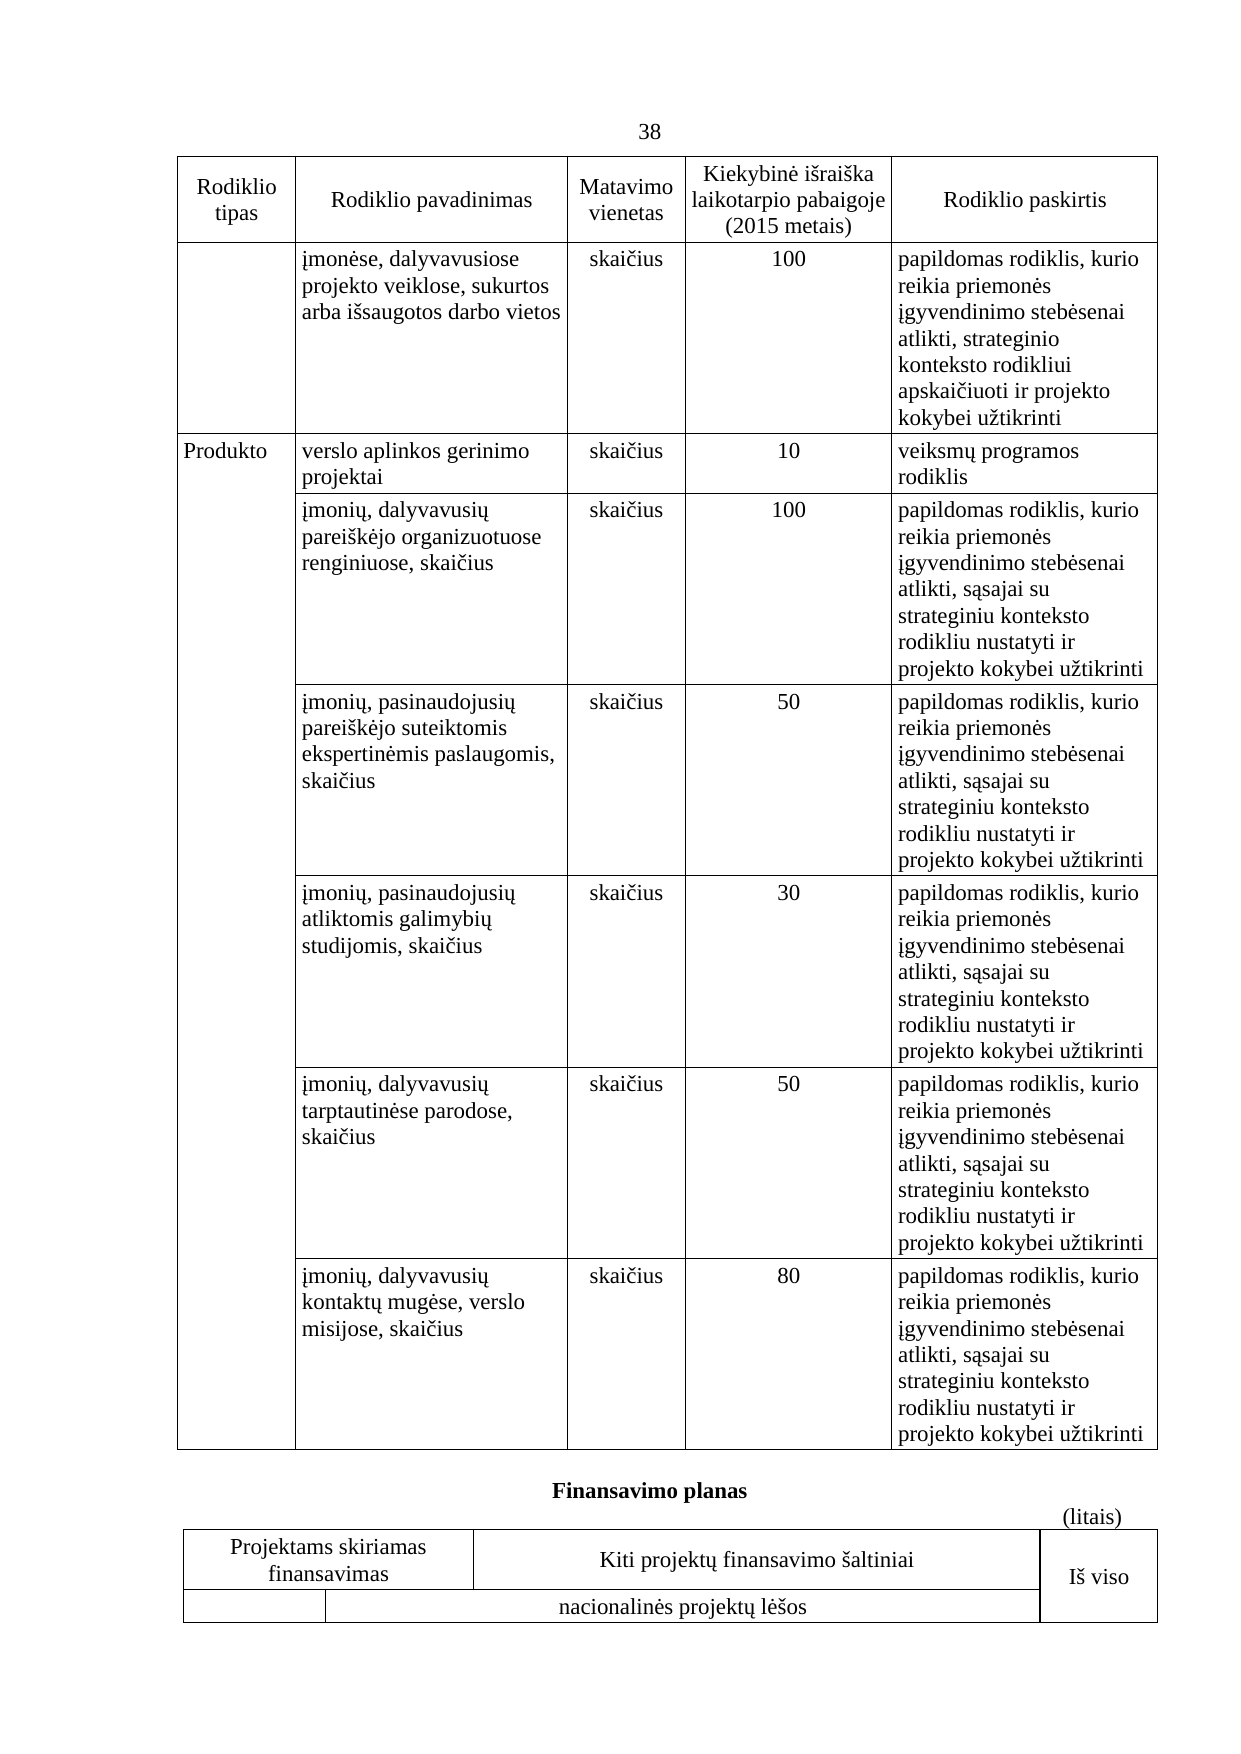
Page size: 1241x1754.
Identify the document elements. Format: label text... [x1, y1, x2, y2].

table_cell 100 [686, 243, 891, 433]
table_cell papildomas rodiklis, kurio reikia priemonės įgyvendinimo stebėsenai atlikti, sąsajai su strateginiu konteksto rodikliu nustatyti ir projekto kokybei užtikrinti [892, 1068, 1157, 1258]
table_cell 50 [686, 685, 891, 875]
table_cell 10 [686, 434, 891, 492]
table_cell įmonių, pasinaudojusių atliktomis galimybių studijomis, skaičius [296, 876, 567, 1067]
table_cell įmonėse, dalyvavusiose projekto veiklose, sukurtos arba išsaugotos darbo vietos [296, 243, 567, 433]
table_cell įmonių, pasinaudojusių pareiškėjo suteiktomis ekspertinėmis paslaugomis, skaičius [296, 685, 567, 875]
table_header Matavimo vienetas [568, 157, 685, 242]
table_cell 50 [686, 1068, 891, 1258]
text Finansavimo planas [177, 1477, 1122, 1503]
table_cell įmonių, dalyvavusių pareiškėjo organizuotuose renginiuose, skaičius [296, 494, 567, 684]
table_header Iš viso [1041, 1530, 1157, 1622]
table_cell Produkto [178, 434, 295, 1449]
table_header Rodiklio pavadinimas [296, 157, 567, 242]
text (litais) [177, 1503, 1122, 1529]
table_cell įmonių, dalyvavusių tarptautinėse parodose, skaičius [296, 1068, 567, 1258]
table_cell skaičius [568, 876, 685, 1067]
table_cell 80 [686, 1259, 891, 1449]
table_cell papildomas rodiklis, kurio reikia priemonės įgyvendinimo stebėsenai atlikti, sąsajai su strateginiu konteksto rodikliu nustatyti ir projekto kokybei užtikrinti [892, 1259, 1157, 1449]
table_cell papildomas rodiklis, kurio reikia priemonės įgyvendinimo stebėsenai atlikti, sąsajai su strateginiu konteksto rodikliu nustatyti ir projekto kokybei užtikrinti [892, 876, 1157, 1067]
table_cell papildomas rodiklis, kurio reikia priemonės įgyvendinimo stebėsenai atlikti, strateginio konteksto rodikliui apskaičiuoti ir projekto kokybei užtikrinti [892, 243, 1157, 433]
table_cell skaičius [568, 494, 685, 684]
table_cell skaičius [568, 685, 685, 875]
table_cell skaičius [568, 1068, 685, 1258]
table_header Rodiklio paskirtis [892, 157, 1157, 242]
table_cell 100 [686, 494, 891, 684]
table_header Rodiklio tipas [178, 157, 295, 242]
table_header Kiekybinė išraiška laikotarpio pabaigoje (2015 metais) [686, 157, 891, 242]
table_cell skaičius [568, 243, 685, 433]
table_cell veiksmų programos rodiklis [892, 434, 1157, 492]
table_header Projektams skiriamas finansavimas [184, 1530, 473, 1589]
table_cell verslo aplinkos gerinimo projektai [296, 434, 567, 492]
table_cell papildomas rodiklis, kurio reikia priemonės įgyvendinimo stebėsenai atlikti, sąsajai su strateginiu konteksto rodikliu nustatyti ir projekto kokybei užtikrinti [892, 685, 1157, 875]
table_cell skaičius [568, 434, 685, 492]
table_cell [184, 1590, 325, 1622]
table_cell 30 [686, 876, 891, 1067]
table_cell [178, 243, 295, 433]
table_cell įmonių, dalyvavusių kontaktų mugėse, verslo misijose, skaičius [296, 1259, 567, 1449]
table_cell skaičius [568, 1259, 685, 1449]
table_cell nacionalinės projektų lėšos [326, 1590, 1039, 1622]
table_cell papildomas rodiklis, kurio reikia priemonės įgyvendinimo stebėsenai atlikti, sąsajai su strateginiu konteksto rodikliu nustatyti ir projekto kokybei užtikrinti [892, 494, 1157, 684]
table_header Kiti projektų finansavimo šaltiniai [474, 1530, 1039, 1589]
